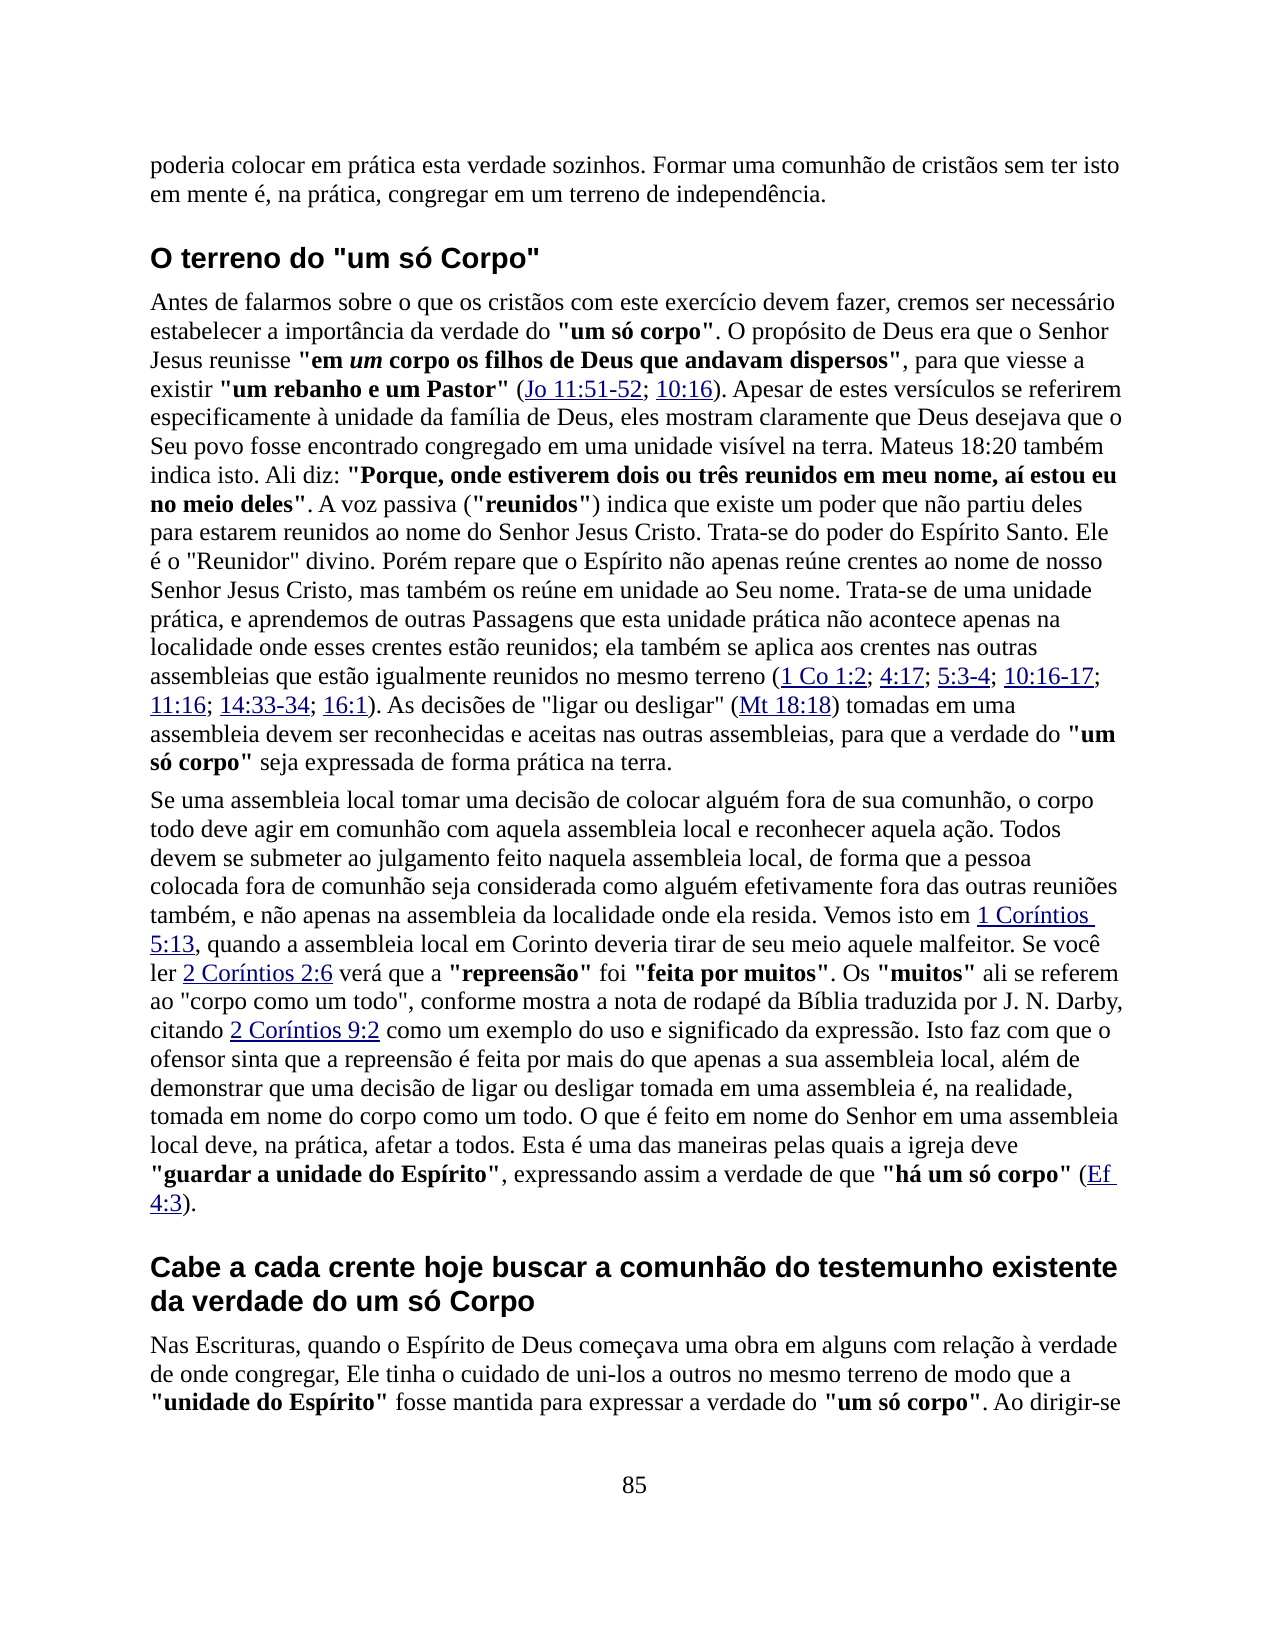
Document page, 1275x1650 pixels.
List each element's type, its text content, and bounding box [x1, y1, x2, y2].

subtitle O terreno do "um só Corpo" [150, 241, 1125, 275]
text Antes de falarmos sobre o que os cristãos com este exercício devem fazer, cremos ser necessário estabelecer a importância da verdade do "um só corpo". O propósito de Deus era que o Senhor Jesus reunisse "em um corpo os filhos de Deus que andavam dispersos", para que viesse a existir "um rebanho e um Pastor" (Jo 11:51-52; 10:16). Apesar de estes versículos se referirem especificamente à unidade da família de Deus, eles mostram claramente que Deus desejava que o Seu povo fosse encontrado congregado em uma unidade visível na terra. Mateus 18:20 também indica isto. Ali diz: "Porque, onde estiverem dois ou três reunidos em meu nome, aí estou eu no meio deles". A voz passiva ("reunidos") indica que existe um poder que não partiu deles para estarem reunidos ao nome do Senhor Jesus Cristo. Trata-se do poder do Espírito Santo. Ele é o "Reunidor" divino. Porém repare que o Espírito não apenas reúne crentes ao nome de nosso Senhor Jesus Cristo, mas também os reúne em unidade ao Seu nome. Trata-se de uma unidade prática, e aprendemos de outras Passagens que esta unidade prática não acontece apenas na localidade onde esses crentes estão reunidos; ela também se aplica aos crentes nas outras assembleias que estão igualmente reunidos no mesmo terreno (1 Co 1:2; 4:17; 5:3-4; 10:16-17; 11:16; 14:33-34; 16:1). As decisões de "ligar ou desligar" (Mt 18:18) tomadas em uma assembleia devem ser reconhecidas e aceitas nas outras assembleias, para que a verdade do "um só corpo" seja expressada de forma prática na terra. [150, 287, 1125, 776]
text Se uma assembleia local tomar uma decisão de colocar alguém fora de sua comunhão, o corpo todo deve agir em comunhão com aquela assembleia local e reconhecer aquela ação. Todos devem se submeter ao julgamento feito naquela assembleia local, de forma que a pessoa colocada fora de comunhão seja considerada como alguém efetivamente fora das outras reuniões também, e não apenas na assembleia da localidade onde ela resida. Vemos isto em 1 Coríntios 5:13, quando a assembleia local em Corinto deveria tirar de seu meio aquele malfeitor. Se você ler 2 Coríntios 2:6 verá que a "repreensão" foi "feita por muitos". Os "muitos" ali se referem ao "corpo como um todo", conforme mostra a nota de rodapé da Bíblia traduzida por J. N. Darby, citando 2 Coríntios 9:2 como um exemplo do uso e significado da expressão. Isto faz com que o ofensor sinta que a repreensão é feita por mais do que apenas a sua assembleia local, além de demonstrar que uma decisão de ligar ou desligar tomada em uma assembleia é, na realidade, tomada em nome do corpo como um todo. O que é feito em nome do Senhor em uma assembleia local deve, na prática, afetar a todos. Esta é uma das maneiras pelas quais a igreja deve "guardar a unidade do Espírito", expressando assim a verdade de que "há um só corpo" (Ef 4:3). [150, 785, 1125, 1216]
text Nas Escrituras, quando o Espírito de Deus começava uma obra em alguns com relação à verdade de onde congregar, Ele tinha o cuidado de uni-los a outros no mesmo terreno de modo que a "unidade do Espírito" fosse mantida para expressar a verdade do "um só corpo". Ao dirigir-se [150, 1330, 1125, 1416]
subtitle Cabe a cada crente hoje buscar a comunhão do testemunho existente da verdade do um só Corpo [150, 1250, 1125, 1317]
text poderia colocar em prática esta verdade sozinhos. Formar uma comunhão de cristãos sem ter isto em mente é, na prática, congregar em um terreno de independência. [150, 150, 1125, 207]
